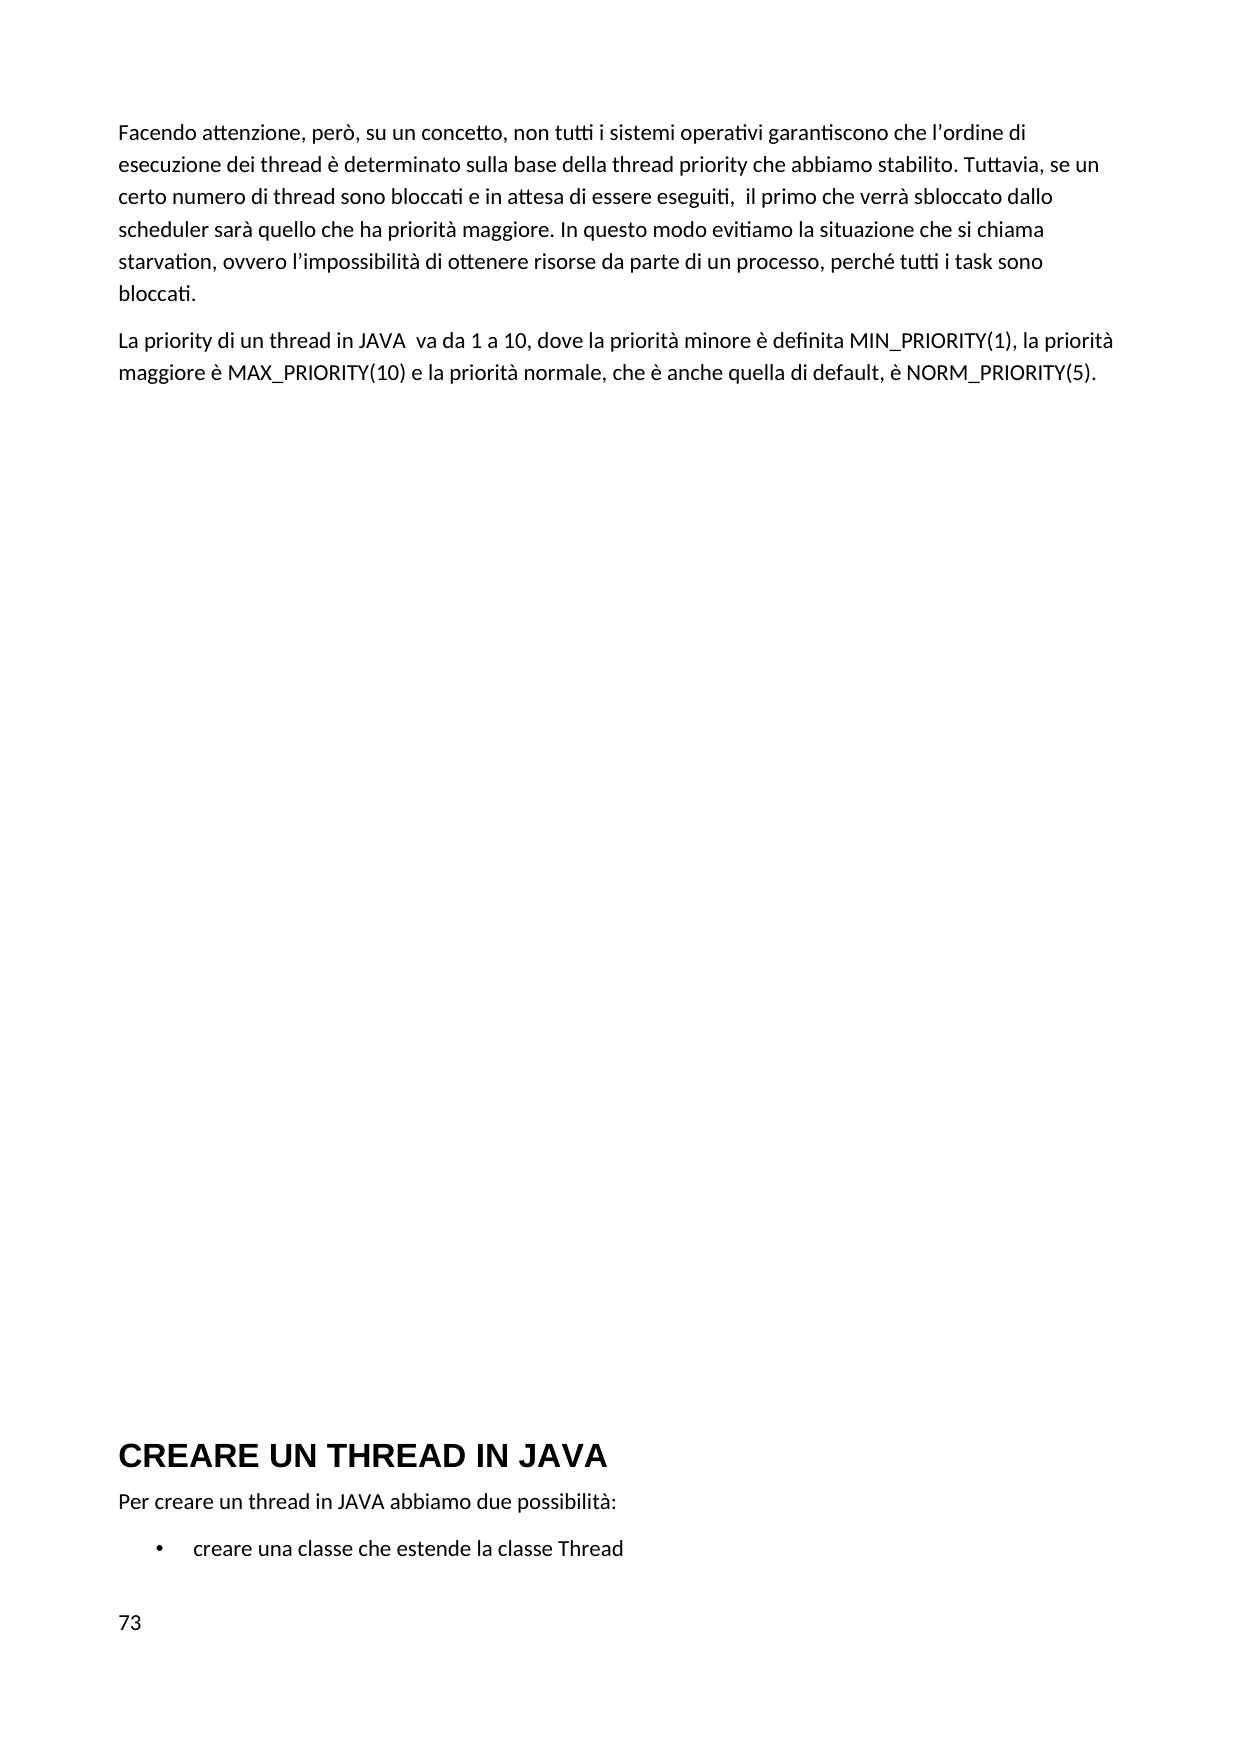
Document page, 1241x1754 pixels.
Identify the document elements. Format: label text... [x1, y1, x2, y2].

text Per creare un thread in JAVA abbiamo due possibilità: [118, 1487, 1122, 1515]
list creare una classe che estende la classe Thread [156, 1534, 1122, 1562]
text Facendo attenzione, però, su un concetto, non tutti i sistemi operativi garantiscono che l’ordine di esecuzione dei thread è determinato sulla base della thread priority che abbiamo stabilito. Tuttavia, se un certo numero di thread sono bloccati e in attesa di essere eseguiti, il primo che verrà sbloccato dallo scheduler sarà quello che ha priorità maggiore. In questo modo evitiamo la situazione che si chiama starvation, ovvero l’impossibilità di ottenere risorse da parte di un processo, perché tutti i task sono bloccati. [118, 118, 1122, 307]
subtitle CREARE UN THREAD IN JAVA [118, 1436, 1122, 1474]
text La priority di un thread in JAVA va da 1 a 10, dove la priorità minore è definita MIN_PRIORITY(1), la priorità maggiore è MAX_PRIORITY(10) e la priorità normale, che è anche quella di default, è NORM_PRIORITY(5). [118, 326, 1122, 386]
